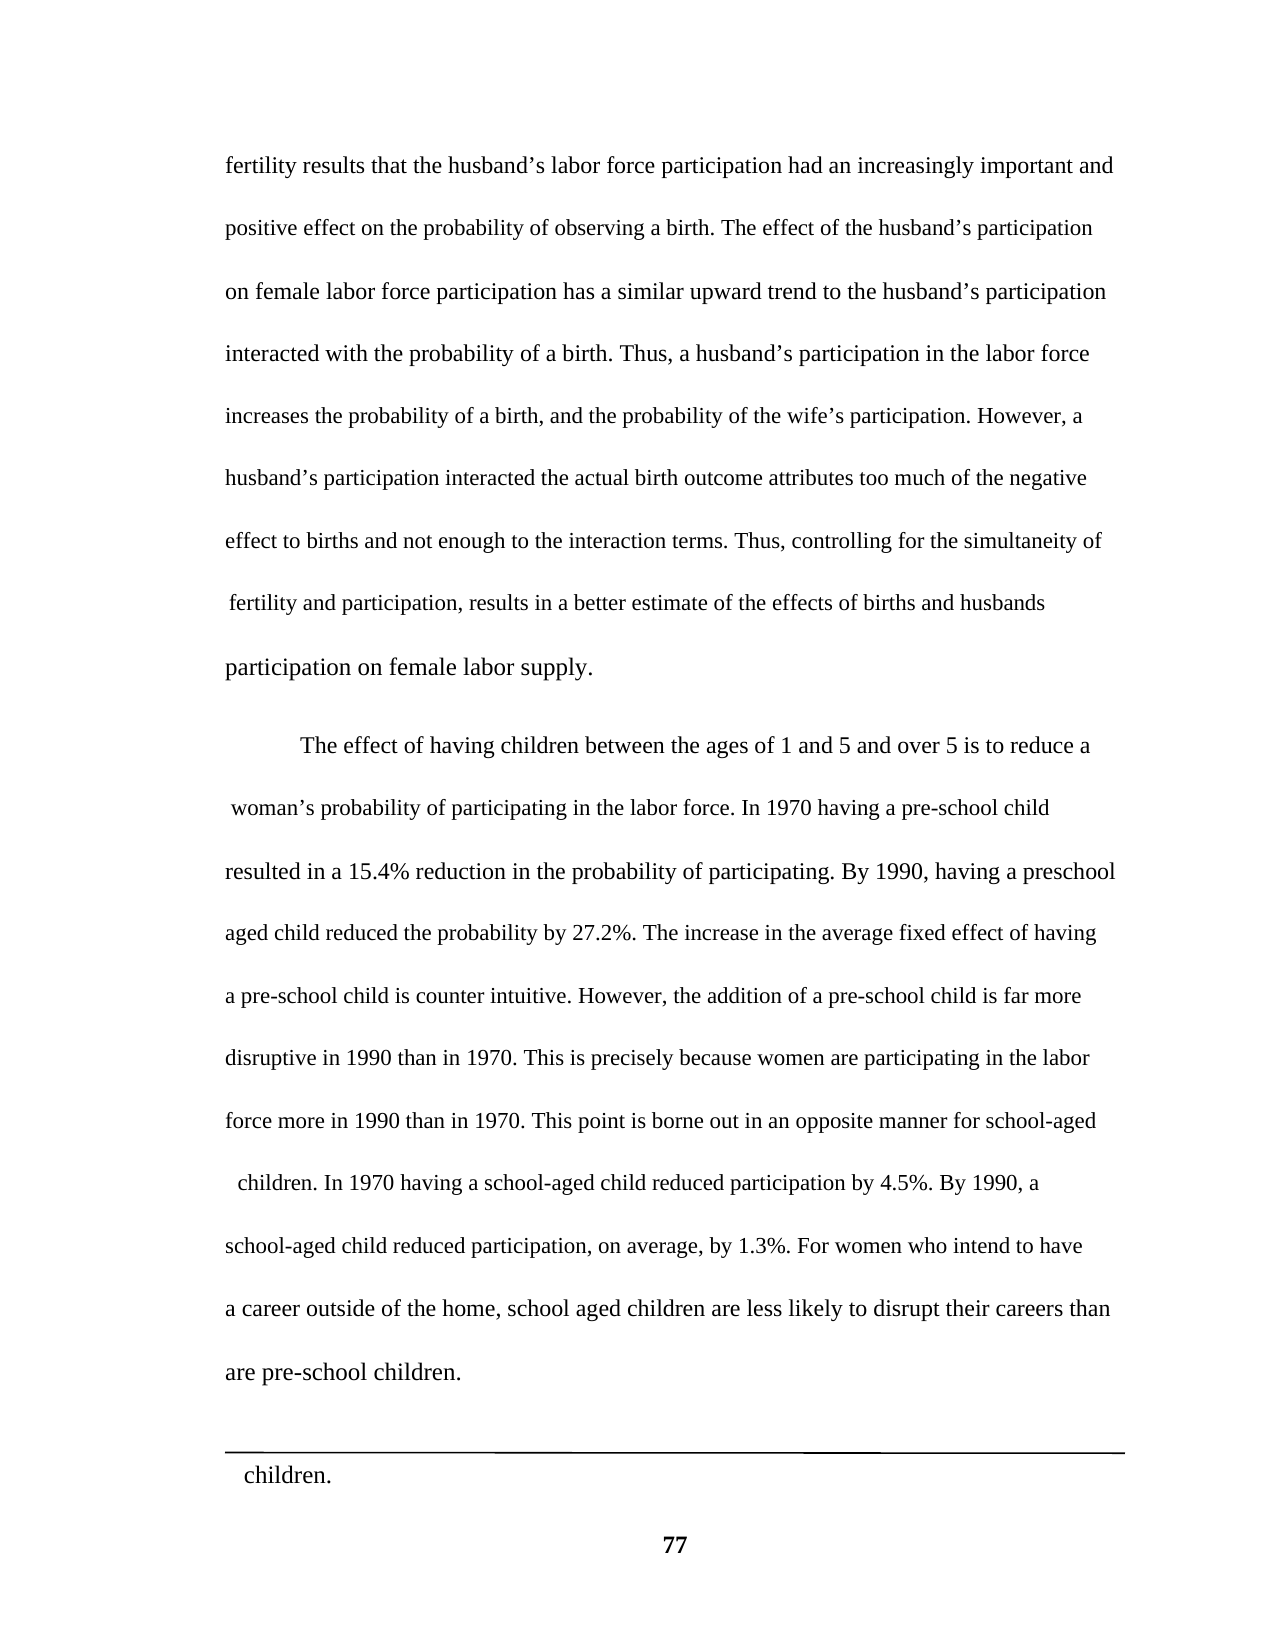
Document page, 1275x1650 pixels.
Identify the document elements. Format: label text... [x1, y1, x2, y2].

text woman’s probability of participating in the labor force. In 1970 having a pre-school child [150, 794, 1131, 821]
text fertility results that the husband’s labor force participation had an increasingly important and [225, 152, 1125, 179]
text school-aged child reduced participation, on average, by 1.3%. For women who intend to have [225, 1232, 1125, 1258]
text fertility and participation, results in a better estimate of the effects of births and husbands [150, 589, 1125, 616]
text The effect of having children between the ages of 1 and 5 and over 5 is to reduce a [300, 732, 1125, 759]
text 77 [662, 1530, 1125, 1559]
text are pre-school children. [225, 1357, 1125, 1386]
text husband’s participation interacted the actual birth outcome attributes too much of the negative [225, 464, 1125, 491]
text positive effect on the probability of observing a birth. The effect of the husband’s participation [225, 214, 1125, 241]
text a career outside of the home, school aged children are less likely to disrupt their careers than [225, 1294, 1125, 1322]
text aged child reduced the probability by 27.2%. The increase in the average fixed effect of having [225, 919, 1125, 946]
text force more in 1990 than in 1970. This point is borne out in an opposite manner for school-aged [225, 1107, 1125, 1133]
text participation on female labor supply. [225, 652, 1125, 681]
text children. [244, 1460, 1125, 1489]
text increases the probability of a birth, and the probability of the wife’s participation. However, a [225, 402, 1125, 428]
text on female labor force participation has a similar upward trend to the husband’s participation [225, 277, 1125, 304]
text interacted with the probability of a birth. Thus, a husband’s participation in the labor force [225, 339, 1125, 367]
text disruptive in 1990 than in 1970. This is precisely because women are participating in the labor [225, 1044, 1125, 1071]
text a pre-school child is counter intuitive. However, the addition of a pre-school child is far more [225, 982, 1125, 1008]
text children. In 1970 having a school-aged child reduced participation by 4.5%. By 1990, a [150, 1169, 1127, 1196]
text effect to births and not enough to the interaction terms. Thus, controlling for the simultaneity of [225, 527, 1125, 553]
text resulted in a 15.4% reduction in the probability of participating. By 1990, having a preschool [225, 857, 1125, 884]
